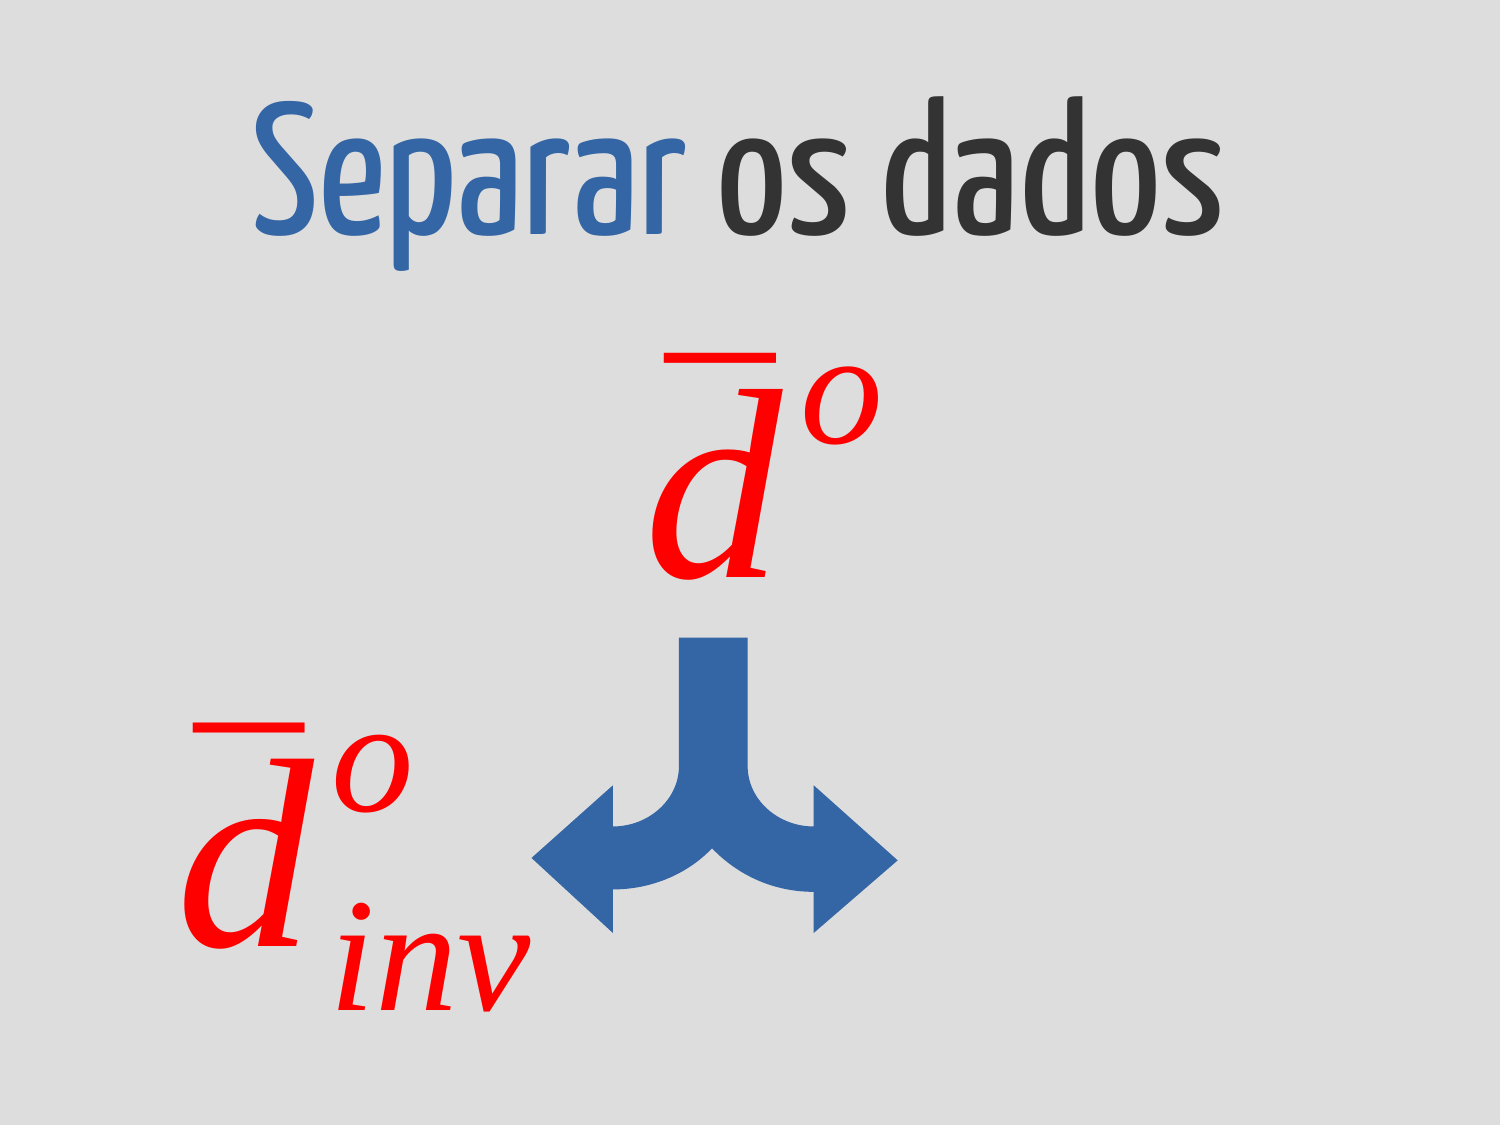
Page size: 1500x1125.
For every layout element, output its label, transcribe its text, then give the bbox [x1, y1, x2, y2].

chart [629, 298, 898, 638]
text_box Separar os dados [236, 47, 1264, 284]
chart [160, 666, 550, 1046]
text_box [531, 637, 898, 933]
